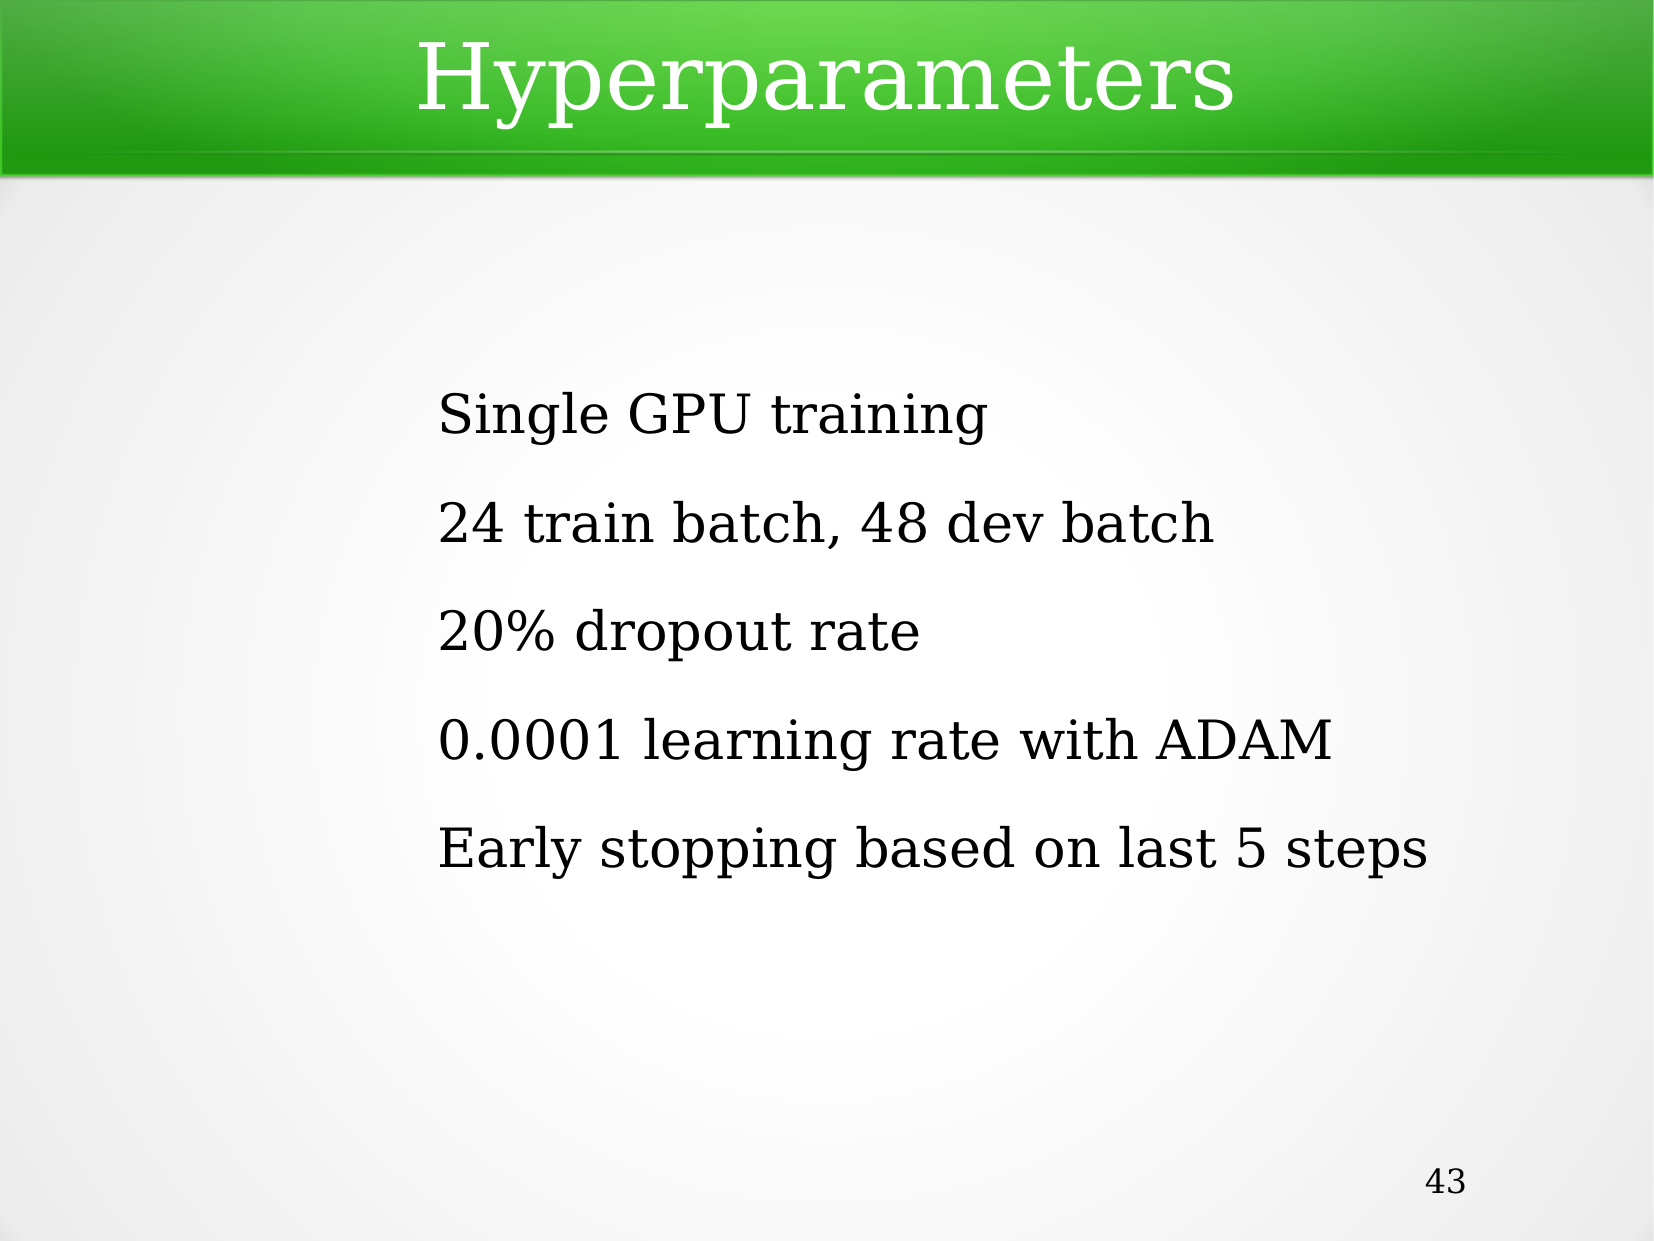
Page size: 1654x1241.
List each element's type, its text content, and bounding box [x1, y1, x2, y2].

title Hyperparameters [82, 11, 1571, 154]
text_box Single GPU training 24 train batch, 48 dev batch 20% dropout rate 0.0001 learning rate with ADAM Early stopping based on last 5 steps [422, 383, 1593, 1241]
picture [0, 0, 1654, 1241]
